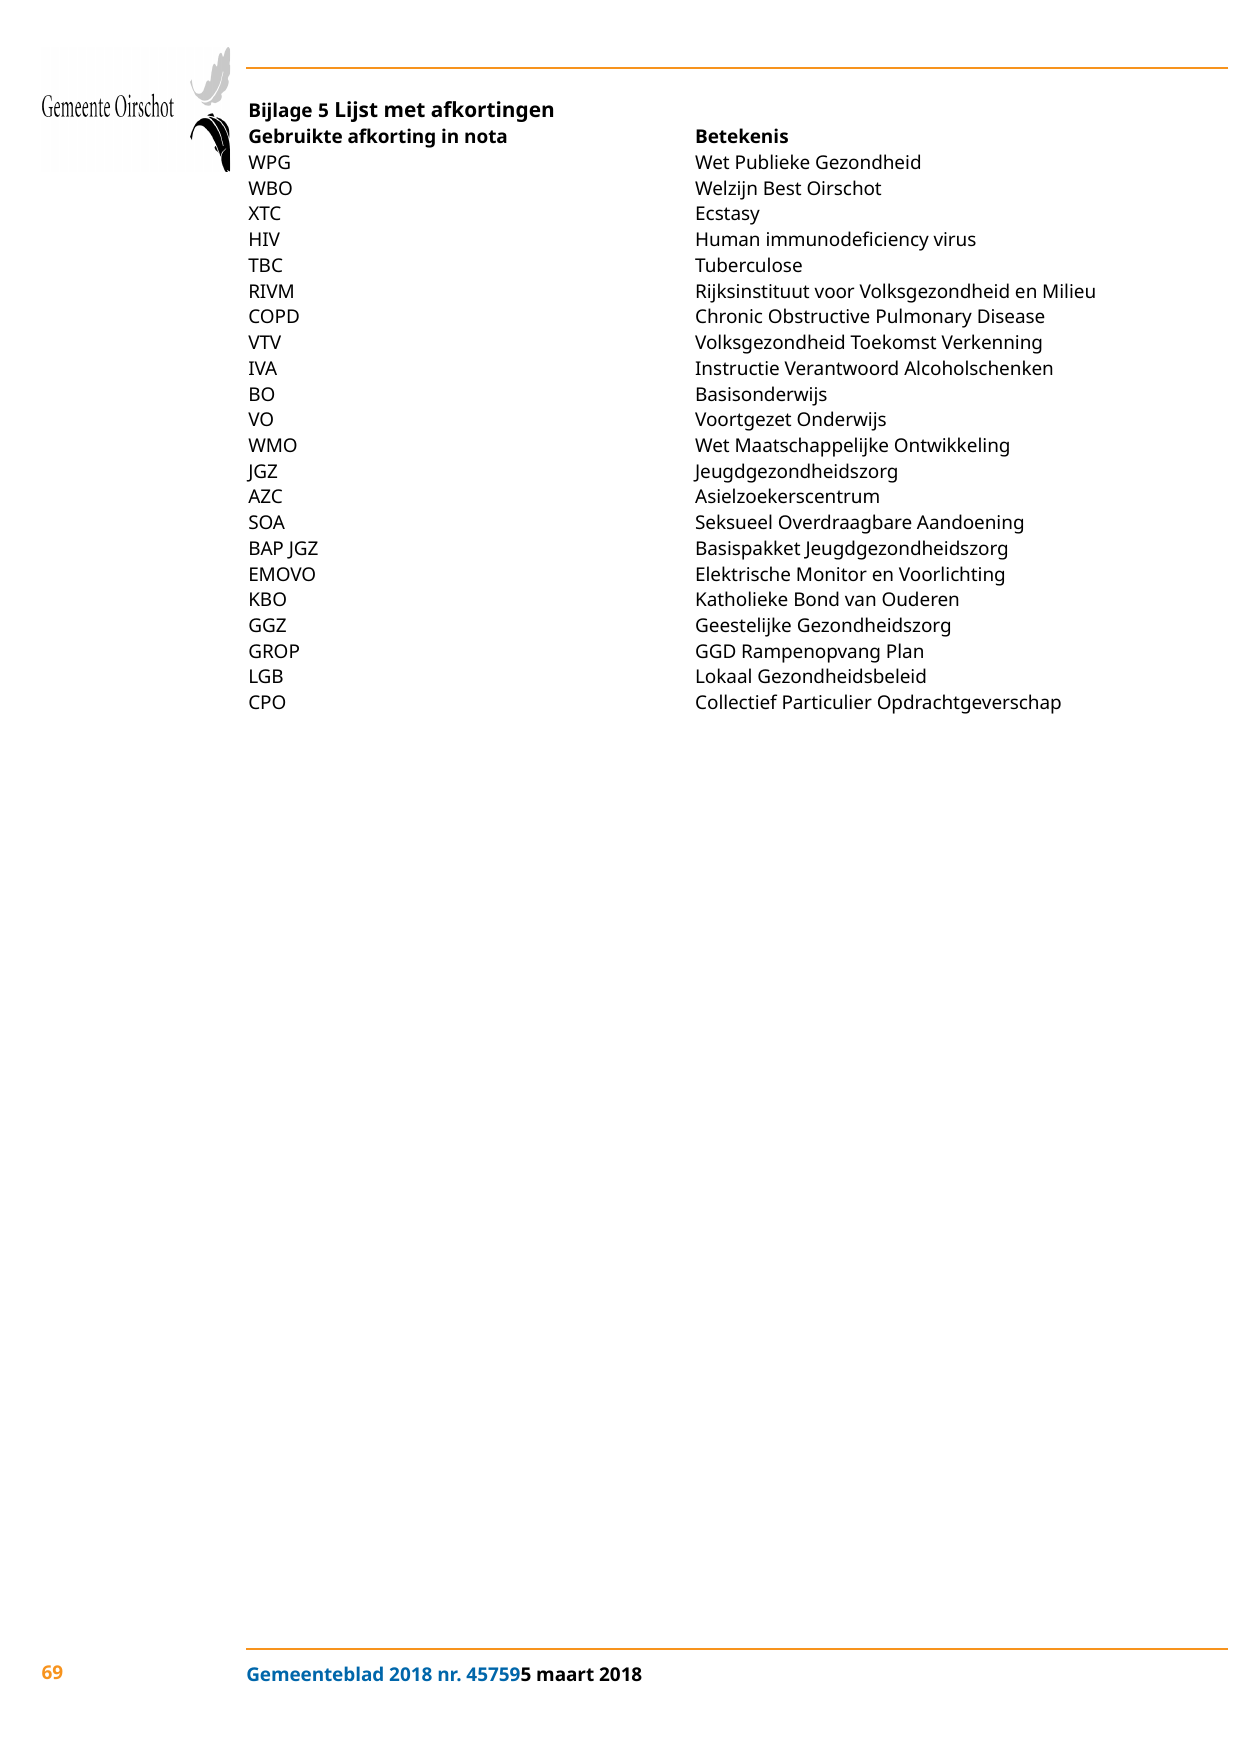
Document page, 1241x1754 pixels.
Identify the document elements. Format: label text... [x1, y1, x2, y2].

table_cell Rijksinstituut voor Volksgezondheid en Milieu [695, 278, 1152, 303]
table_cell Ecstasy [695, 201, 1152, 226]
table_cell KBO [248, 587, 695, 612]
table_cell VO [248, 406, 695, 432]
table_cell WMO [248, 432, 695, 458]
table_cell Basispakket Jeugdgezondheidszorg [695, 535, 1152, 561]
table_header Gebruikte afkorting in nota [248, 124, 695, 149]
table_cell Wet Maatschappelijke Ontwikkeling [695, 432, 1152, 458]
table_cell Wet Publieke Gezondheid [695, 149, 1152, 175]
table_cell JGZ [248, 458, 695, 484]
picture [41, 47, 231, 172]
table_cell Welzijn Best Oirschot [695, 175, 1152, 201]
table_cell Katholieke Bond van Ouderen [695, 587, 1152, 612]
table_cell Collectief Particulier Opdrachtgeverschap [695, 690, 1152, 715]
table_cell IVA [248, 355, 695, 381]
table_header Betekenis [695, 124, 1152, 149]
table_cell SOA [248, 509, 695, 535]
table_cell HIV [248, 226, 695, 252]
table_cell WBO [248, 175, 695, 201]
table_cell COPD [248, 304, 695, 329]
table_cell Geestelijke Gezondheidszorg [695, 612, 1152, 638]
table_cell VTV [248, 329, 695, 355]
table_cell AZC [248, 484, 695, 509]
text Bijlage 5 Lijst met afkortingen [248, 95, 1152, 123]
table_cell CPO [248, 690, 695, 715]
table_cell Elektrische Monitor en Voorlichting [695, 561, 1152, 587]
table_cell Asielzoekerscentrum [695, 484, 1152, 509]
table_cell WPG [248, 149, 695, 175]
table_cell EMOVO [248, 561, 695, 587]
table_cell Volksgezondheid Toekomst Verkenning [695, 329, 1152, 355]
table_cell Jeugdgezondheidszorg [695, 458, 1152, 484]
table_cell Instructie Verantwoord Alcoholschenken [695, 355, 1152, 381]
table_cell BAP JGZ [248, 535, 695, 561]
table_cell Basisonderwijs [695, 381, 1152, 406]
table_cell GGZ [248, 612, 695, 638]
table_cell BO [248, 381, 695, 406]
table_cell GGD Rampenopvang Plan [695, 638, 1152, 664]
table_cell RIVM [248, 278, 695, 303]
table_cell TBC [248, 252, 695, 278]
table_cell Human immunodeficiency virus [695, 226, 1152, 252]
table_cell LGB [248, 664, 695, 689]
table_cell Tuberculose [695, 252, 1152, 278]
table_cell Seksueel Overdraagbare Aandoening [695, 509, 1152, 535]
table_cell Lokaal Gezondheidsbeleid [695, 664, 1152, 689]
table_cell GROP [248, 638, 695, 664]
table_cell Chronic Obstructive Pulmonary Disease [695, 304, 1152, 329]
table_cell Voortgezet Onderwijs [695, 406, 1152, 432]
table_cell XTC [248, 201, 695, 226]
